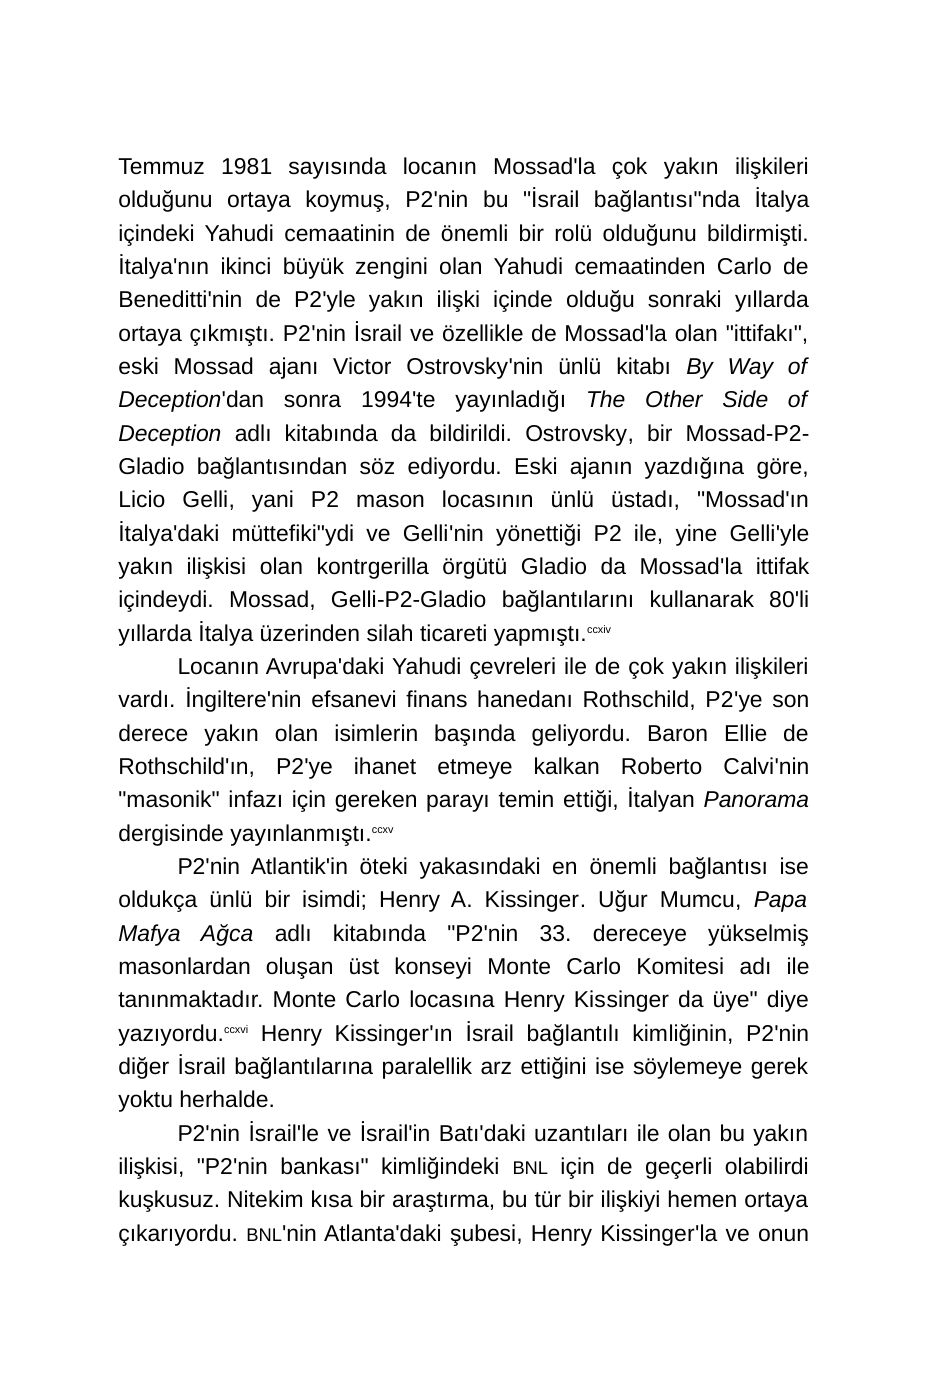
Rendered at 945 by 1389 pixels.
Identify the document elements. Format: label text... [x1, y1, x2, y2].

text P2'nin İsrail'le ve İsrail'in Batı'daki uzantıları ile olan bu yakın ilişkisi, "P2'nin bankası" kimliğindeki bnl için de geçerli olabilirdi kuşkusuz. Nite­kim kısa bir araştırma, bu tür bir ilişkiyi hemen ortaya çıkarıyordu. bnl'nin Atlanta'daki şubesi, Henry Kissinger'la ve onun [118, 1114, 809, 1248]
text Locanın Avrupa'daki Yahudi çevreleri ile de çok yakın ilişkileri vardı. İngiltere'nin efsanevi finans hanedanı Rothschild, P2'ye son derece yakın o­lan isimlerin başında geliyordu. Baron Ellie de Rothschild'ın, P2'ye ihanet et­meye kalkan Roberto Calvi'nin "masonik" infazı için gereken parayı temin et­tiği, İtalyan Panorama dergisinde yayınlanmıştı. [118, 648, 809, 848]
text P2'nin Atlantik'in öteki yakasındaki en önemli bağlantısı ise oldukça ünlü bir isimdi; Henry A. Kissinger. Uğur Mumcu, Papa Mafya Ağca adlı kita­bında "P2'nin 33. dereceye yükselmiş masonlardan oluşan üst konseyi Mon­te Carlo Komitesi adı ile tanınmaktadır. Monte Carlo locasına Henry Kis­­singer da üye" diye yazıyordu. Henry Kissinger'ın İsrail bağlantılı kim­liğinin, P2'nin diğer İsrail bağlantılarına paralellik arz ettiğini ise söylemeye gerek yoktu herhalde. [118, 848, 809, 1114]
text Temmuz 1981 sayısında locanın Mossad'la çok yakın ilişkileri olduğunu ortaya koymuş, P2'nin bu "İsrail bağ­lan­tısı"nda İtalya içindeki Yahudi cemaatinin de önemli bir rolü olduğunu bildirmişti. İtalya'nın ikinci büyük zengini olan Yahudi cemaatinden Carlo de Beneditti'nin de P2'yle yakın ilişki içinde olduğu sonraki yıllarda ortaya çıkmıştı. P2'nin İsrail ve özellikle de Mossad'la olan "ittifakı", eski Mossad ajanı Victor Ostrovsky'nin ünlü kitabı By Way of Deception'dan sonra 1994'te yayınladığı The Other Side of Deception adlı kitabında da bildirildi. Ostrovsky, bir Mossad-P2-Gladio bağlantısından söz ediyordu. Eski ajanın yazdığına göre, Licio Gelli, yani P2 mason locasının ünlü üstadı, "Mossad'ın İtalya'daki müttefiki"ydi ve Gelli'nin yönettiği P2 ile, yine Gelli'yle yakın ilişkisi olan kontr­gerilla örgütü Gladio da Mossad'la ittifak içindeydi. Mossad, Gelli-P2-Gladio bağlantılarını kullanarak 80'li yıllarda İtalya üzerinden silah ticareti yapmıştı. [118, 148, 809, 648]
